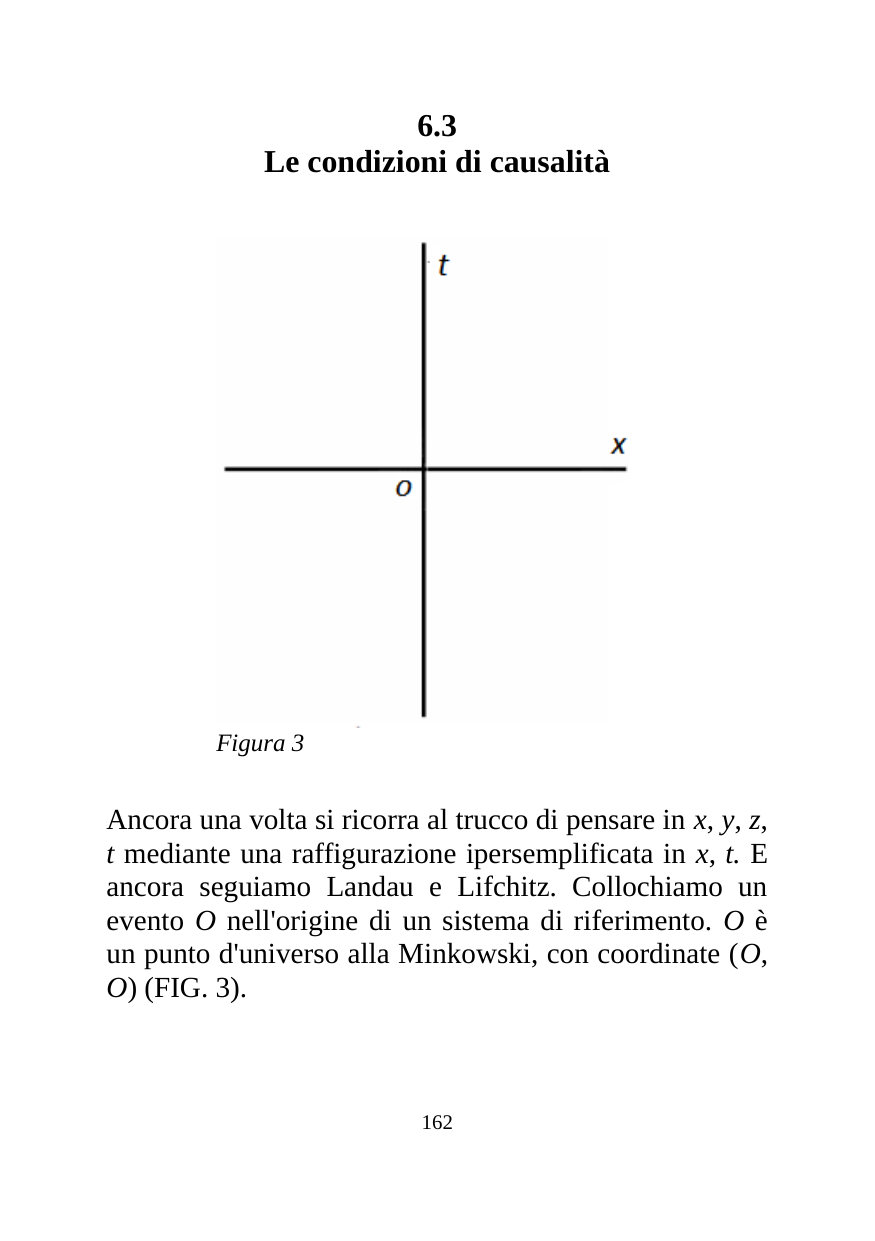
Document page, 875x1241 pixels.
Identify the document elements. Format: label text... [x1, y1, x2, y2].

picture [216, 238, 658, 728]
subtitle 6.3 Le condizioni di causalità [106, 106, 768, 179]
text Ancora una volta si ricorra al trucco di pensare in x, y, z, t mediante una raffigurazione ipersemplificata in x, t. E ancora seguiamo Landau e Lifchitz. Collochiamo un evento O nell'origine di un sistema di riferimento. O è un punto d'universo alla Minkowski, con coordinate (O, O) (FIG. 3). [106, 802, 768, 1003]
text Figura 3 [216, 728, 658, 756]
